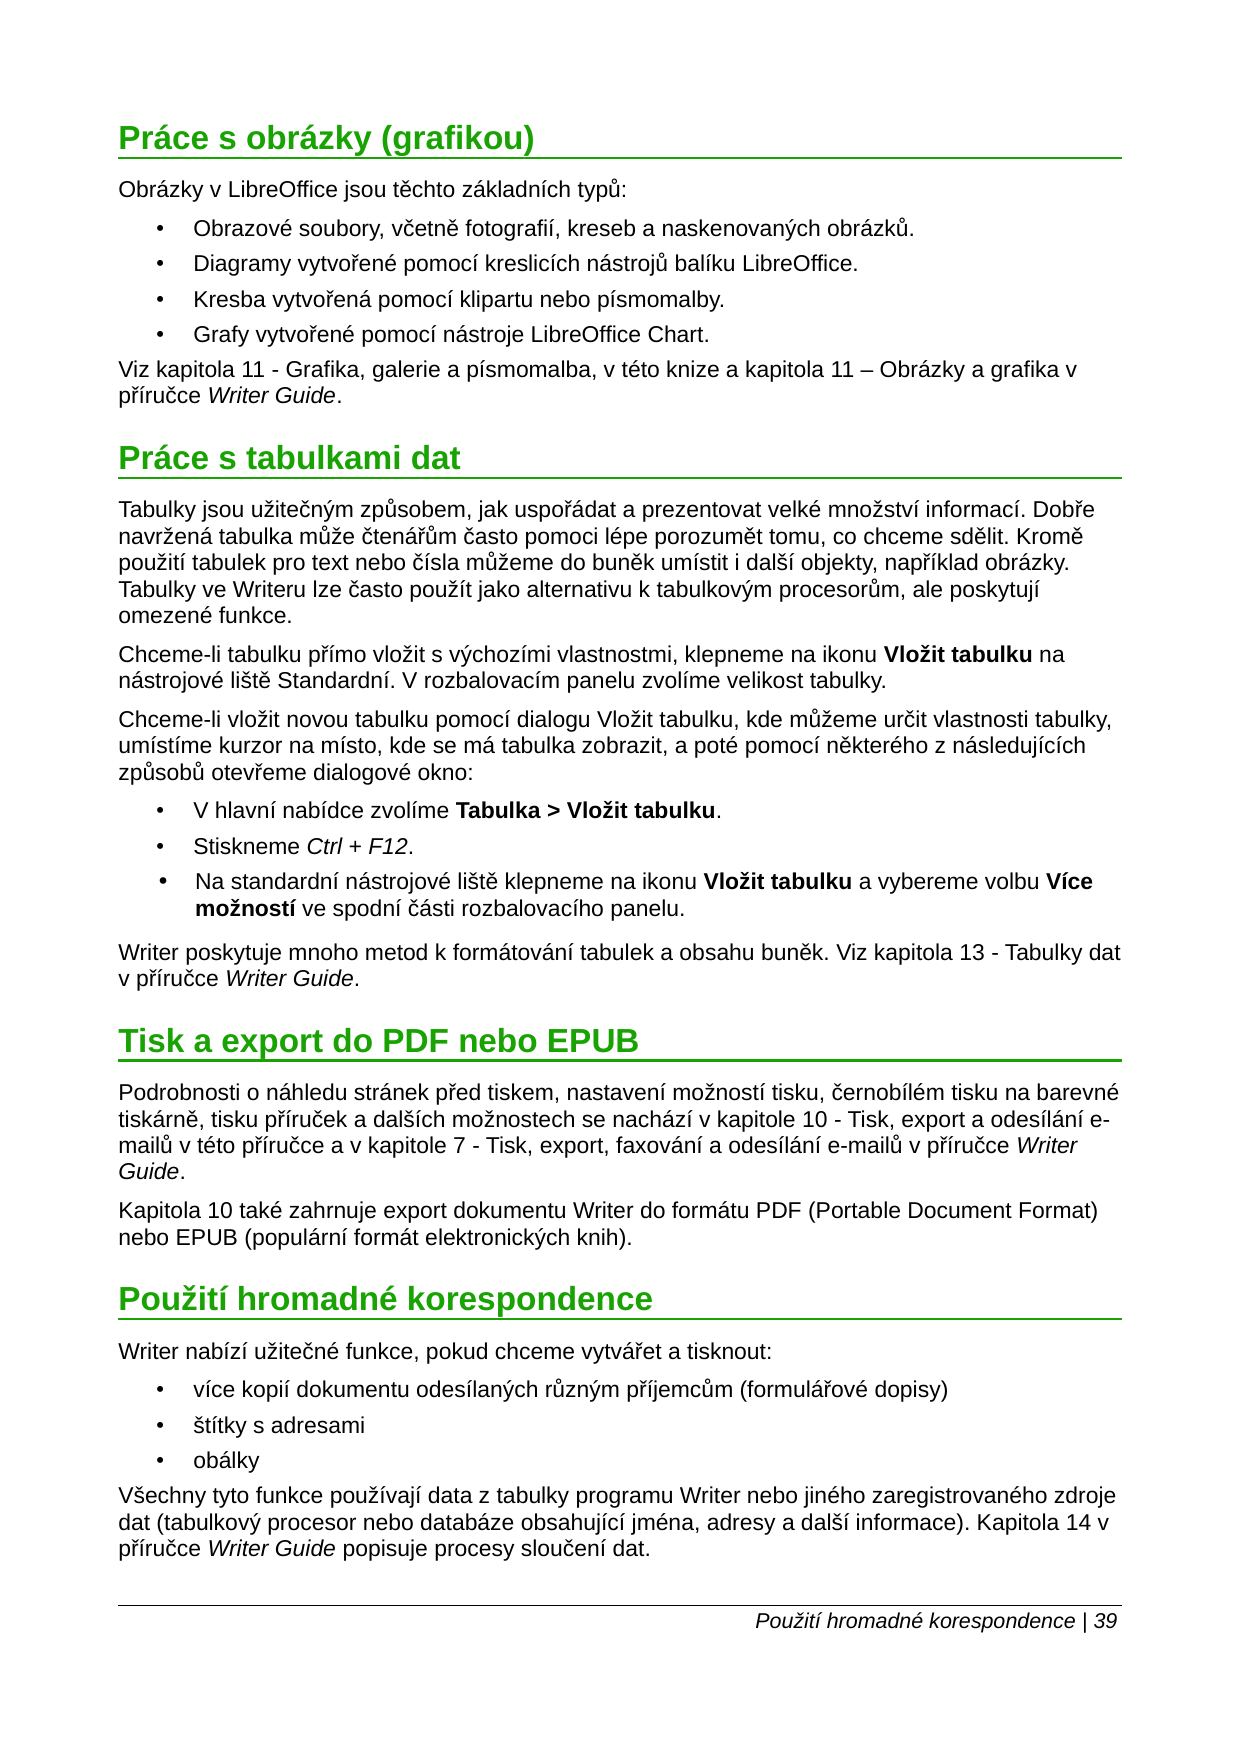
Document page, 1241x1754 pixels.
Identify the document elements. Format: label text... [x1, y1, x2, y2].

list Diagramy vytvořené pomocí kreslicích nástrojů balíku LibreOffice. [156, 250, 1122, 277]
list Chceme-li vložit novou tabulku pomocí dialogu Vložit tabulku, kde můžeme určit vlastnosti tabulky, umístíme kurzor na místo, kde se má tabulka zobrazit, a poté pomocí některého z následujících způsobů otevřeme dialogové okno: [118, 706, 1122, 785]
subtitle Použití hromadné korespondence [118, 1279, 1122, 1318]
list Kresba vytvořená pomocí klipartu nebo písmomalby. [156, 286, 1122, 312]
subtitle Tisk a export do PDF nebo EPUB [118, 1021, 1122, 1059]
text Viz kapitola 11 - Grafika, galerie a písmomalba, v této knize a kapitola 11 – Obrázky a grafika v příručce Writer Guide. [118, 356, 1122, 409]
text Writer poskytuje mnoho metod k formátování tabulek a obsahu buněk. Viz kapitola 13 - Tabulky dat v příručce Writer Guide. [118, 939, 1122, 992]
list obálky [156, 1447, 1122, 1473]
list V hlavní nabídce zvolíme Tabulka > Vložit tabulku. [156, 797, 1122, 824]
list Stiskneme Ctrl + F12. [156, 833, 1122, 859]
subtitle Práce s obrázky (grafikou) [118, 118, 1122, 157]
list Obrázky v LibreOffice jsou těchto základních typů: [118, 176, 1122, 203]
text Writer nabízí užitečné funkce, pokud chceme vytvářet a tisknout: [118, 1338, 1122, 1364]
text Kapitola 10 také zahrnuje export dokumentu Writer do formátu PDF (Portable Document Format) nebo EPUB (populární formát elektronických knih). [118, 1197, 1122, 1250]
text Podrobnosti o náhledu stránek před tiskem, nastavení možností tisku, černobílém tisku na barevné tiskárně, tisku příruček a dalších možnostech se nachází v kapitole 10 - Tisk, export a odesílání e-mailů v této příručce a v kapitole 7 - Tisk, export, faxování a odesílání e-mailů v příručce Writer Guide. [118, 1079, 1122, 1185]
list Chceme-li tabulku přímo vložit s výchozími vlastnostmi, klepneme na ikonu Vložit tabulku na nástrojové liště Standardní. V rozbalovacím panelu zvolíme velikost tabulky. [118, 641, 1122, 693]
list více kopií dokumentu odesílaných různým příjemcům (formulářové dopisy) [156, 1376, 1122, 1403]
list Na standardní nástrojové liště klepneme na ikonu Vložit tabulku a vybereme volbu Více možností ve spodní části rozbalovacího panelu. [156, 868, 1122, 921]
text Všechny tyto funkce používají data z tabulky programu Writer nebo jiného zaregistrovaného zdroje dat (tabulkový procesor nebo databáze obsahující jména, adresy a další informace). Kapitola 14 v příručce Writer Guide popisuje procesy sloučení dat. [118, 1482, 1122, 1561]
subtitle Práce s tabulkami dat [118, 438, 1122, 477]
list Obrazové soubory, včetně fotografií, kreseb a naskenovaných obrázků. [156, 215, 1122, 242]
text Tabulky jsou užitečným způsobem, jak uspořádat a prezentovat velké množství informací. Dobře navržená tabulka může čtenářům často pomoci lépe porozumět tomu, co chceme sdělit. Kromě použití tabulek pro text nebo čísla můžeme do buněk umístit i další objekty, například obrázky. Tabulky ve Writeru lze často použít jako alternativu k tabulkovým procesorům, ale poskytují omezené funkce. [118, 496, 1122, 628]
list štítky s adresami [156, 1412, 1122, 1438]
list Grafy vytvořené pomocí nástroje LibreOffice Chart. [156, 321, 1122, 347]
